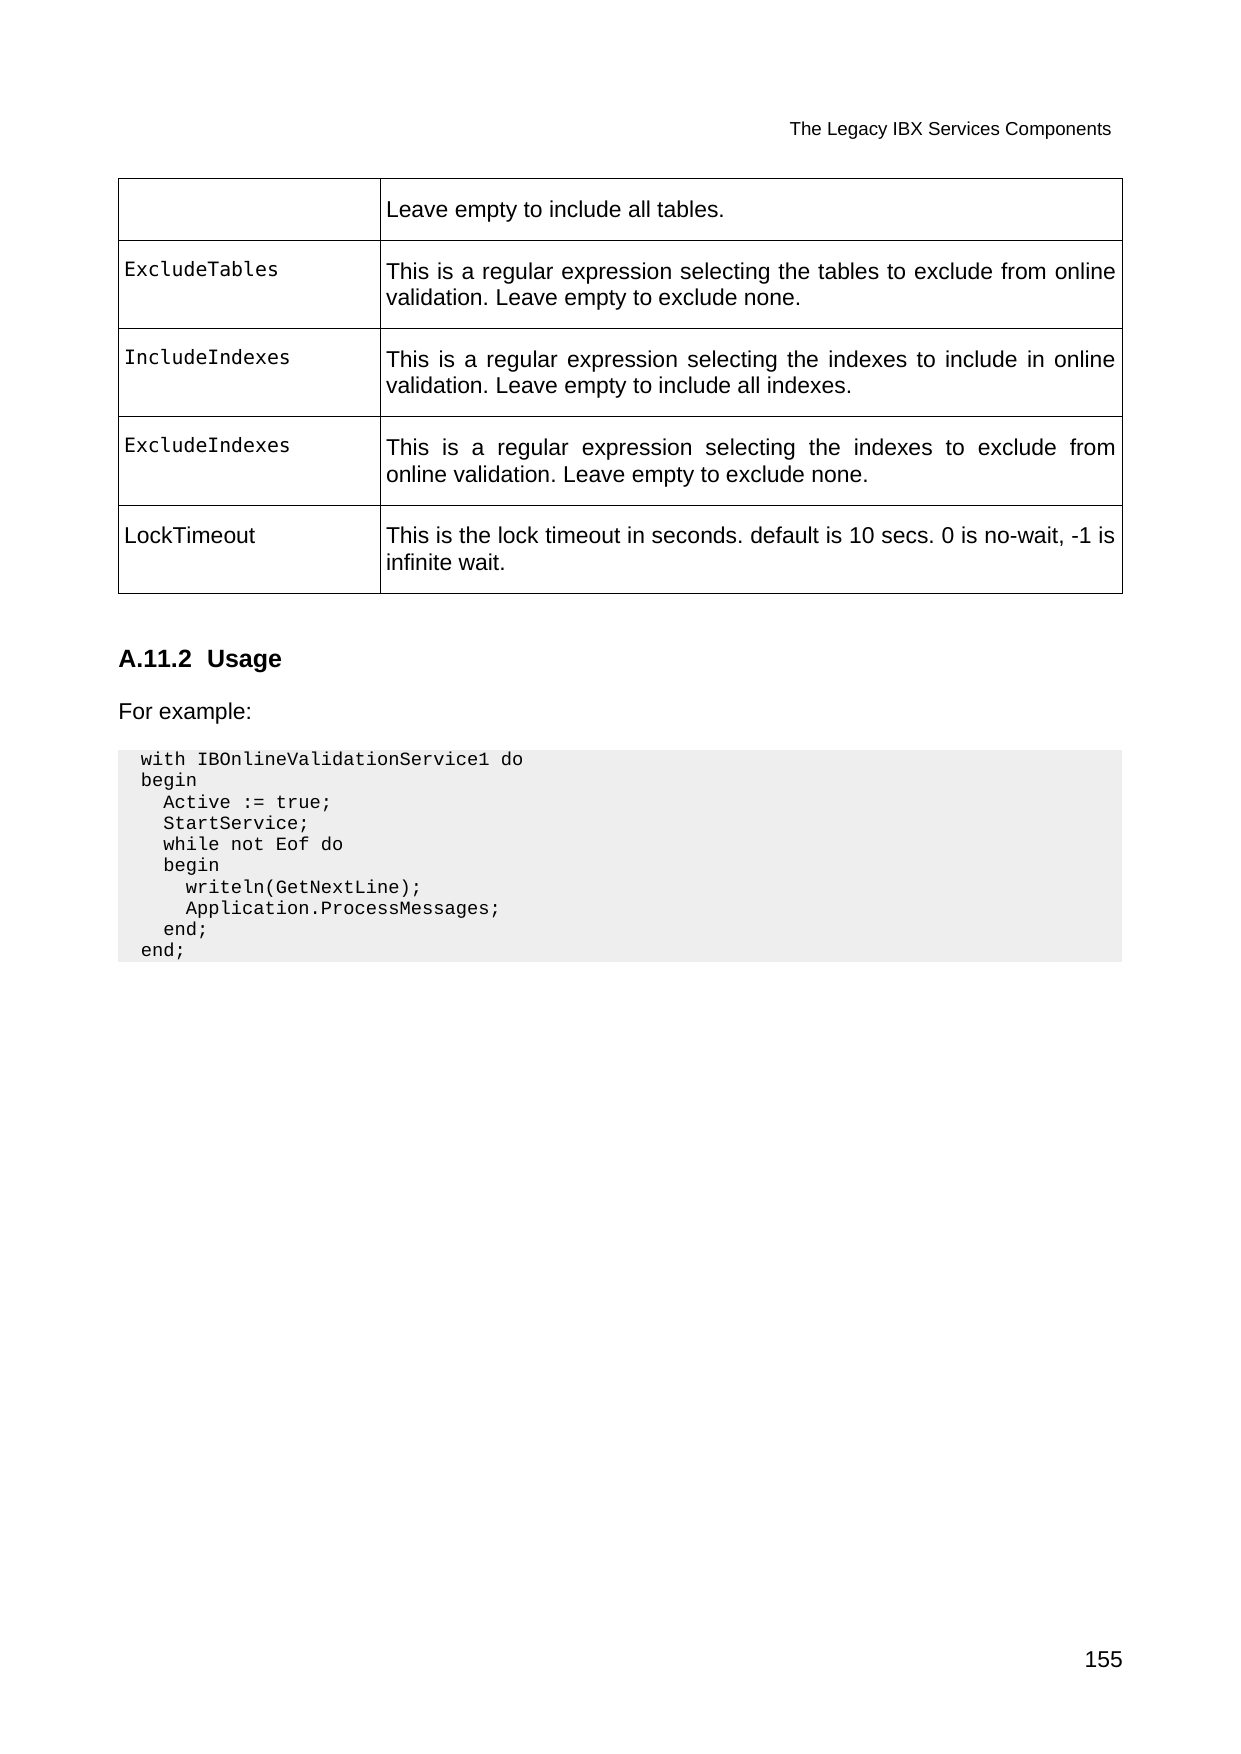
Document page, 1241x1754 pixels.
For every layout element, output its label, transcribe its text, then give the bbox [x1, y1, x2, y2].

table_cell This is a regular expression selecting the indexes to exclude from online validation. Leave empty to exclude none. [381, 417, 1122, 505]
table_cell ExcludeIndexes [119, 417, 380, 505]
table_cell This is a regular expression selecting the tables to exclude from online validation. Leave empty to exclude none. [381, 241, 1122, 328]
table_header Leave empty to include all tables. [381, 179, 1122, 240]
table_cell LockTimeout [119, 506, 380, 593]
text begin [118, 771, 1122, 792]
table_cell This is the lock timeout in seconds. default is 10 secs. 0 is no-wait, -1 is infinite wait. [381, 506, 1122, 593]
text while not Eof do [118, 835, 1122, 856]
text For example: [118, 698, 1122, 724]
subtitle Usage [118, 644, 1122, 673]
table_cell IncludeIndexes [119, 329, 380, 416]
text StartService; [118, 814, 1122, 835]
table_cell This is a regular expression selecting the indexes to include in online validation. Leave empty to include all indexes. [381, 329, 1122, 416]
text Application.ProcessMessages; [118, 899, 1122, 920]
text end; [118, 941, 1122, 962]
text with IBOnlineValidationService1 do [118, 750, 1122, 771]
text end; [118, 920, 1122, 941]
table_header [119, 179, 380, 240]
text begin [118, 856, 1122, 877]
text writeln(GetNextLine); [118, 877, 1122, 899]
text Active := true; [118, 792, 1122, 814]
table_cell ExcludeTables [119, 241, 380, 328]
